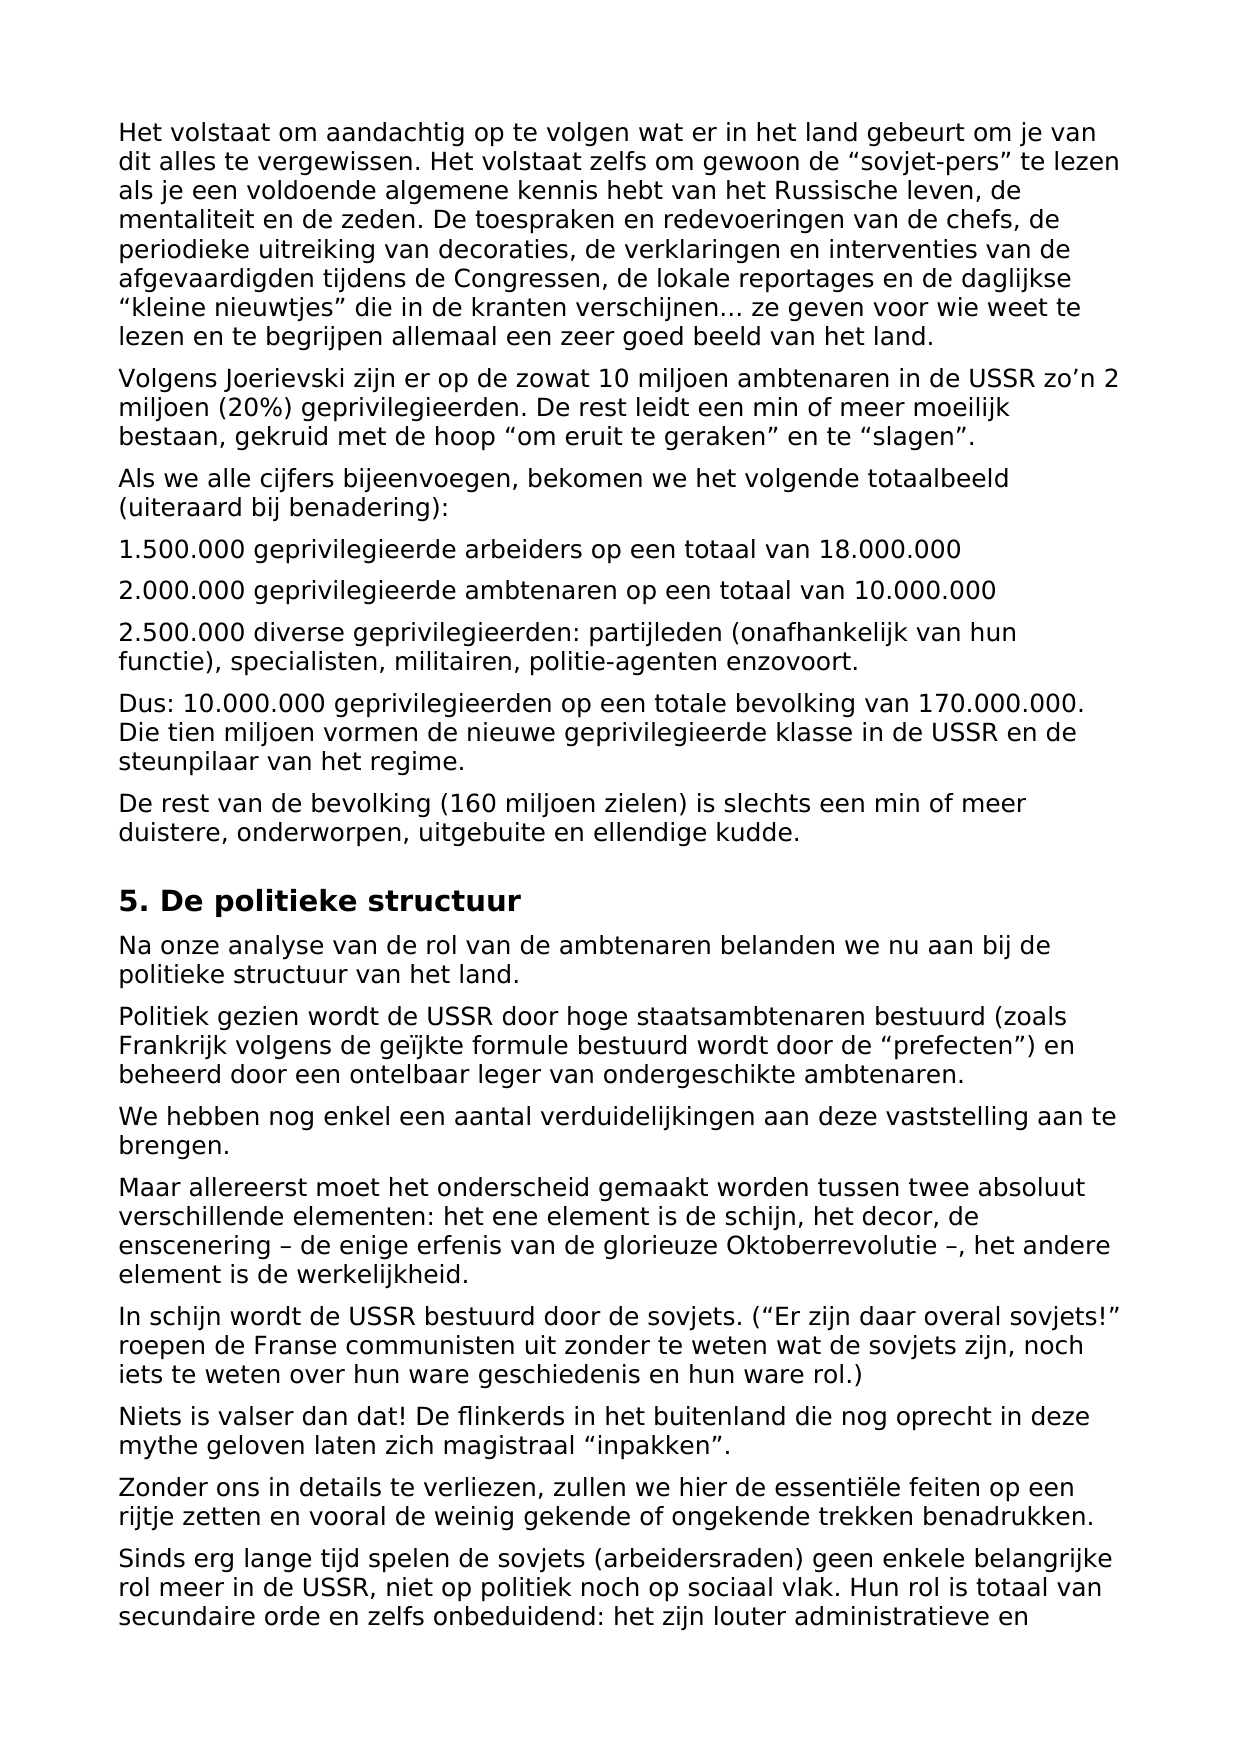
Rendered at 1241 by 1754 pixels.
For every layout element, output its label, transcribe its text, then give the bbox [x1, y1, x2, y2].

text Volgens Joerievski zijn er op de zowat 10 miljoen ambtenaren in de USSR zo’n 2 miljoen (20%) geprivilegieerden. De rest leidt een min of meer moeilijk bestaan, gekruid met de hoop “om eruit te geraken” en te “slagen”. [118, 364, 1122, 451]
text Sinds erg lange tijd spelen de sovjets (arbeidersraden) geen enkele belangrijke rol meer in de USSR, niet op politiek noch op sociaal vlak. Hun rol is totaal van secundaire orde en zelfs onbeduidend: het zijn louter administratieve en [118, 1544, 1122, 1631]
text Het volstaat om aandachtig op te volgen wat er in het land gebeurt om je van dit alles te vergewissen. Het volstaat zelfs om gewoon de “sovjet-pers” te lezen als je een voldoende algemene kennis hebt van het Russische leven, de mentaliteit en de zeden. De toespraken en redevoeringen van de chefs, de periodieke uitreiking van decoraties, de verklaringen en interventies van de afgevaardigden tijdens de Congressen, de lokale reportages en de daglijkse “kleine nieuwtjes” die in de kranten verschijnen... ze geven voor wie weet te lezen en te begrijpen allemaal een zeer goed beeld van het land. [118, 118, 1122, 351]
text Na onze analyse van de rol van de ambtenaren belanden we nu aan bij de politieke structuur van het land. [118, 931, 1122, 989]
text Maar allereerst moet het onderscheid gemaakt worden tussen twee absoluut verschillende elementen: het ene element is de schijn, het decor, de enscenering – de enige erfenis van de glorieuze Oktoberrevolutie –, het andere element is de werkelijkheid. [118, 1173, 1122, 1289]
text De rest van de bevolking (160 miljoen zielen) is slechts een min of meer duistere, onderworpen, uitgebuite en ellendige kudde. [118, 789, 1122, 847]
text In schijn wordt de USSR bestuurd door de sovjets. (“Er zijn daar overal sovjets!” roepen de Franse communisten uit zonder te weten wat de sovjets zijn, noch iets te weten over hun ware geschiedenis en hun ware rol.) [118, 1302, 1122, 1389]
text Zonder ons in details te verliezen, zullen we hier de essentiële feiten op een rijtje zetten en vooral de weinig gekende of ongekende trekken benadrukken. [118, 1473, 1122, 1531]
subtitle 5. De politieke structuur [118, 885, 1122, 919]
text 2.000.000 geprivilegieerde ambtenaren op een totaal van 10.000.000 [118, 576, 1122, 606]
text Politiek gezien wordt de USSR door hoge staatsambtenaren bestuurd (zoals Frankrijk volgens de geïjkte formule bestuurd wordt door de “prefecten”) en beheerd door een ontelbaar leger van ondergeschikte ambtenaren. [118, 1002, 1122, 1089]
text Als we alle cijfers bijeenvoegen, bekomen we het volgende totaalbeeld (uiteraard bij benadering): [118, 464, 1122, 522]
text We hebben nog enkel een aantal verduidelijkingen aan deze vaststelling aan te brengen. [118, 1102, 1122, 1160]
text 2.500.000 diverse geprivilegieerden: partijleden (onafhankelijk van hun functie), specialisten, militairen, politie-agenten enzovoort. [118, 618, 1122, 676]
text Niets is valser dan dat! De flinkerds in het buitenland die nog oprecht in deze mythe geloven laten zich magistraal “inpakken”. [118, 1402, 1122, 1460]
text Dus: 10.000.000 geprivilegieerden op een totale bevolking van 170.000.000. Die tien miljoen vormen de nieuwe geprivilegieerde klasse in de USSR en de steunpilaar van het regime. [118, 689, 1122, 776]
text 1.500.000 geprivilegieerde arbeiders op een totaal van 18.000.000 [118, 535, 1122, 564]
